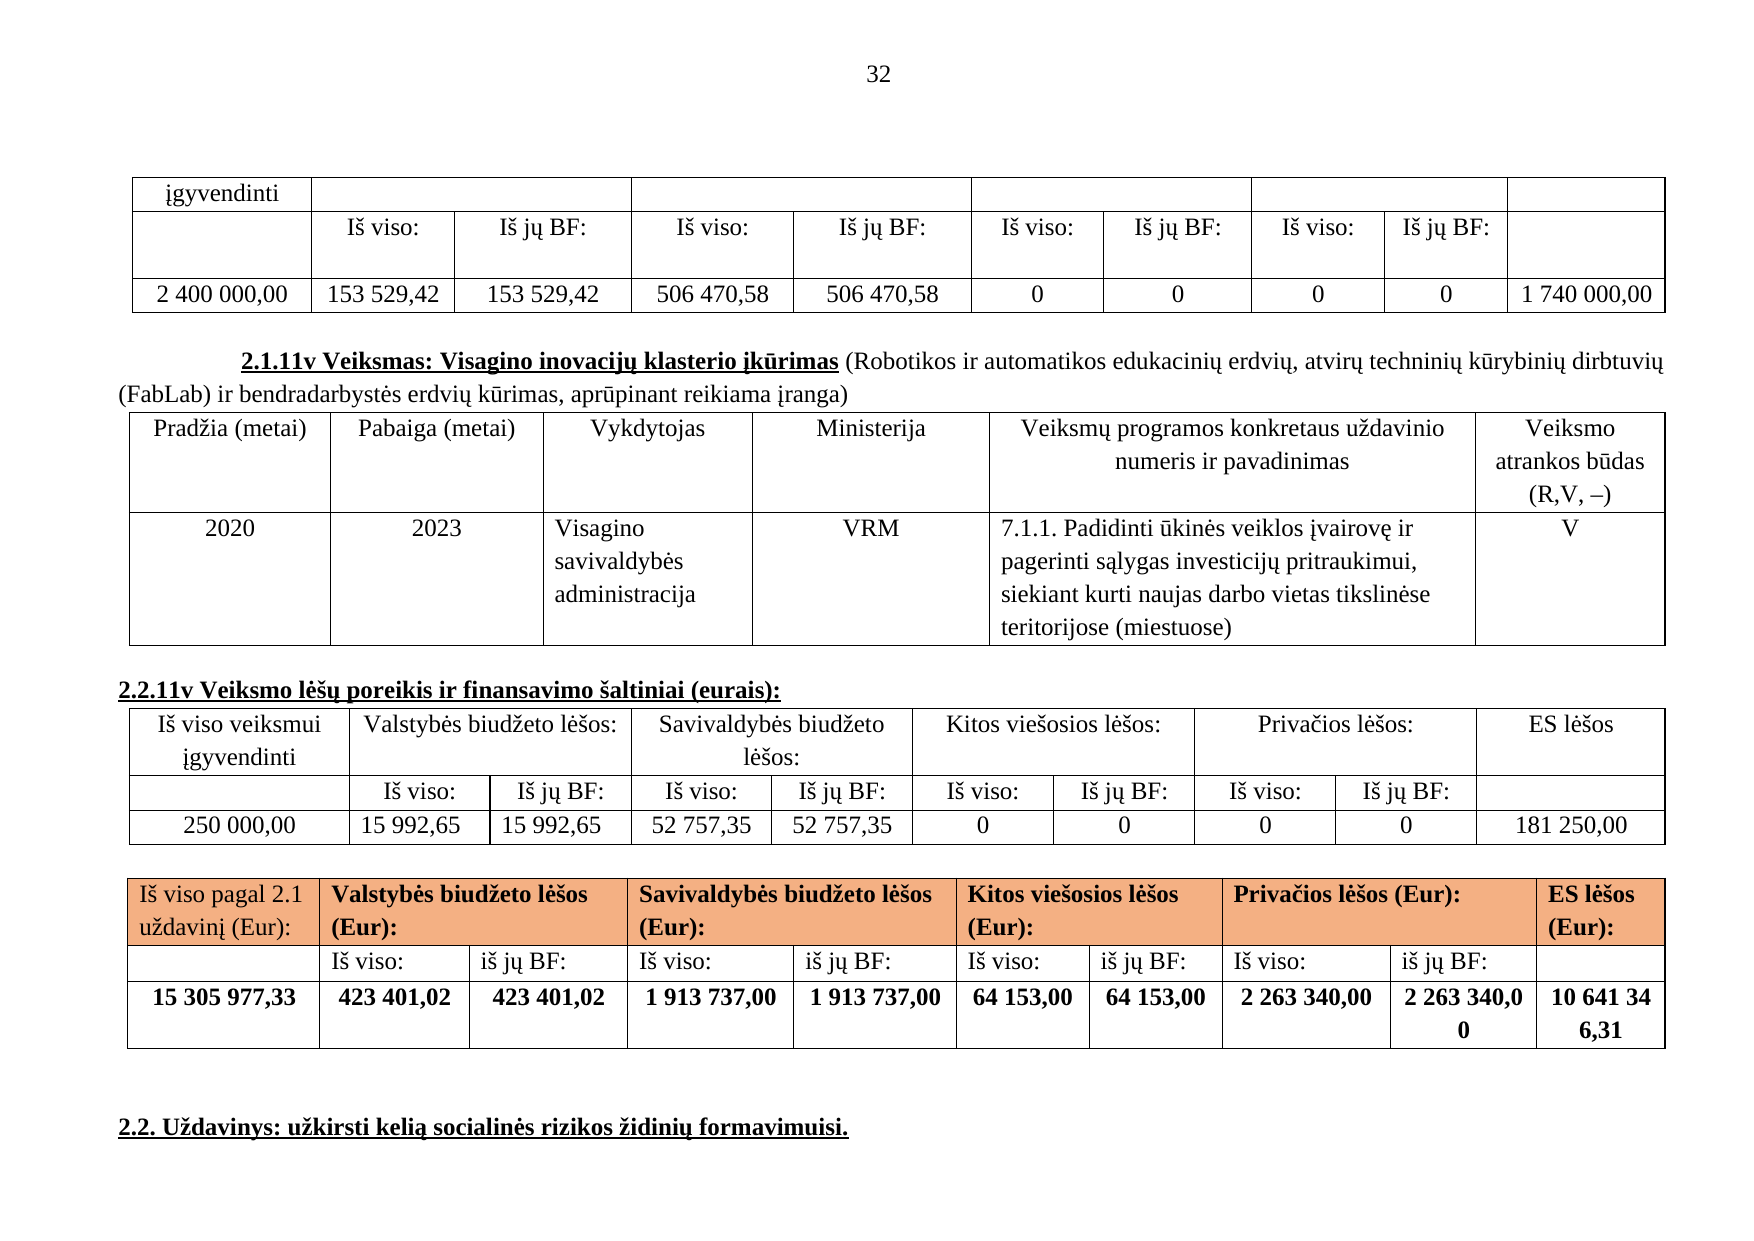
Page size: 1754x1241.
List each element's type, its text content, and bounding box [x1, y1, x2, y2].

table_cell 153 529,42 [312, 279, 454, 312]
table_cell V [1476, 513, 1664, 645]
text 2.2. Uždavinys: užkirsti kelią socialinės rizikos židinių formavimuisi. [118, 1112, 1751, 1141]
table_cell Iš viso: [1195, 776, 1335, 809]
table_cell Iš jų BF: [455, 212, 631, 278]
table_cell Iš viso: [1252, 212, 1384, 278]
table_header Pradžia (metai) [130, 413, 330, 512]
table_cell 15 992,65 [350, 811, 489, 844]
table_header [1508, 178, 1664, 211]
table_cell iš jų BF: [1090, 946, 1222, 981]
table_cell 64 153,00 [957, 982, 1089, 1048]
table_header [972, 178, 1251, 211]
table_header Kitos viešosios lėšos (Eur): [957, 879, 1222, 945]
table_cell 2020 [130, 513, 330, 645]
table_cell 64 153,00 [1090, 982, 1222, 1048]
table_cell 153 529,42 [455, 279, 631, 312]
table_cell [1390, 1049, 1537, 1084]
table_cell 15 992,65 [491, 811, 631, 844]
table_cell [1477, 776, 1664, 809]
table_cell iš jų BF: [470, 946, 627, 981]
table_cell 0 [972, 279, 1103, 312]
table_cell 1 913 737,00 [794, 982, 956, 1048]
table_header Kitos viešosios lėšos: [913, 709, 1194, 775]
table_cell 1 740 000,00 [1508, 279, 1664, 312]
table_cell 1 913 737,00 [628, 982, 793, 1048]
table_cell [956, 1049, 1089, 1084]
table_cell iš jų BF: [1391, 946, 1536, 981]
table_cell 2 263 340,00 [1223, 982, 1390, 1048]
table_cell [133, 212, 311, 278]
table_cell Iš viso: [632, 212, 793, 278]
table_header Valstybės biudžeto lėšos: [350, 709, 631, 775]
text 2.1.11v Veiksmas: Visagino inovacijų klasterio įkūrimas (Robotikos ir automatikos edukacinių erdvių, atvirų techninių kūrybinių dirbtuvių (FabLab) ir bendradarbystės erdvių kūrimas, aprūpinant reikiama įranga) [118, 346, 1751, 408]
table_cell 7.1.1. Padidinti ūkinės veiklos įvairovę ir pagerinti sąlygas investicijų pritraukimui, siekiant kurti naujas darbo vietas tikslinėse teritorijose (miestuose) [990, 513, 1475, 645]
table_cell Iš jų BF: [1054, 776, 1194, 809]
table_cell Iš jų BF: [1336, 776, 1476, 809]
table_cell 0 [1104, 279, 1251, 312]
table_cell [130, 776, 349, 809]
table_header Veiksmų programos konkretaus uždavinio numeris ir pavadinimas [990, 413, 1475, 512]
table_cell 0 [1195, 811, 1335, 844]
table_cell Iš jų BF: [794, 212, 971, 278]
table_cell 10 641 346,31 [1537, 982, 1664, 1048]
table_cell Iš viso: [350, 776, 489, 809]
table_header ES lėšos (Eur): [1537, 879, 1664, 945]
table_cell Iš viso: [957, 946, 1089, 981]
table_cell 506 470,58 [632, 279, 793, 312]
table_cell 0 [1385, 279, 1507, 312]
table_cell [469, 1049, 628, 1084]
table_cell [1089, 1049, 1222, 1084]
table_cell 0 [1336, 811, 1476, 844]
table_cell 506 470,58 [794, 279, 971, 312]
table_cell [1537, 946, 1664, 981]
table_cell Visagino savivaldybės administracija [544, 513, 752, 645]
table_cell Iš viso: [312, 212, 454, 278]
table_cell 250 000,00 [130, 811, 349, 844]
table_cell 0 [913, 811, 1053, 844]
table_cell 2 263 340,00 [1391, 982, 1536, 1048]
table_cell Iš viso: [913, 776, 1053, 809]
table_cell Iš viso: [632, 776, 771, 809]
table_cell [320, 1049, 469, 1084]
table_header Iš viso pagal 2.1 uždavinį (Eur): [128, 879, 319, 945]
table_cell 423 401,02 [470, 982, 627, 1048]
table_header ES lėšos [1477, 709, 1664, 775]
table_header Ministerija [753, 413, 989, 512]
table_cell 423 401,02 [320, 982, 469, 1048]
table_header Valstybės biudžeto lėšos (Eur): [320, 879, 627, 945]
table_cell [128, 946, 319, 981]
table_cell Iš jų BF: [1104, 212, 1251, 278]
table_cell [128, 1049, 320, 1084]
table_cell Iš jų BF: [491, 776, 631, 809]
table_cell [794, 1049, 956, 1084]
table_header Iš viso veiksmui įgyvendinti [130, 709, 349, 775]
table_header Privačios lėšos: [1195, 709, 1476, 775]
table_cell [1508, 212, 1664, 278]
table_cell [1222, 1049, 1390, 1084]
table_cell 2023 [331, 513, 543, 645]
table_cell iš jų BF: [794, 946, 956, 981]
table_header Savivaldybės biudžeto lėšos (Eur): [628, 879, 956, 945]
table_cell 15 305 977,33 [128, 982, 319, 1048]
table_header Vykdytojas [544, 413, 752, 512]
table_header Veiksmo atrankos būdas (R,V, –) [1476, 413, 1664, 512]
table_cell 52 757,35 [772, 811, 912, 844]
table_header Savivaldybės biudžeto lėšos: [632, 709, 912, 775]
table_cell [628, 1049, 794, 1084]
table_header [312, 178, 631, 211]
table_header [1252, 178, 1507, 211]
table_cell [1537, 1049, 1665, 1084]
table_cell VRM [753, 513, 989, 645]
table_cell 0 [1252, 279, 1384, 312]
table_header įgyvendinti [133, 178, 311, 211]
table_cell Iš jų BF: [772, 776, 912, 809]
table_cell Iš viso: [972, 212, 1103, 278]
table_cell Iš jų BF: [1385, 212, 1507, 278]
table_cell Iš viso: [628, 946, 793, 981]
table_header Privačios lėšos (Eur): [1223, 879, 1536, 945]
table_header Pabaiga (metai) [331, 413, 543, 512]
table_cell 52 757,35 [632, 811, 771, 844]
table_cell 181 250,00 [1477, 811, 1664, 844]
table_cell 2 400 000,00 [133, 279, 311, 312]
table_cell Iš viso: [320, 946, 469, 981]
table_cell Iš viso: [1223, 946, 1390, 981]
table_header [632, 178, 971, 211]
text 2.2.11v Veiksmo lėšų poreikis ir finansavimo šaltiniai (eurais): [118, 675, 1639, 704]
table_cell 0 [1054, 811, 1194, 844]
